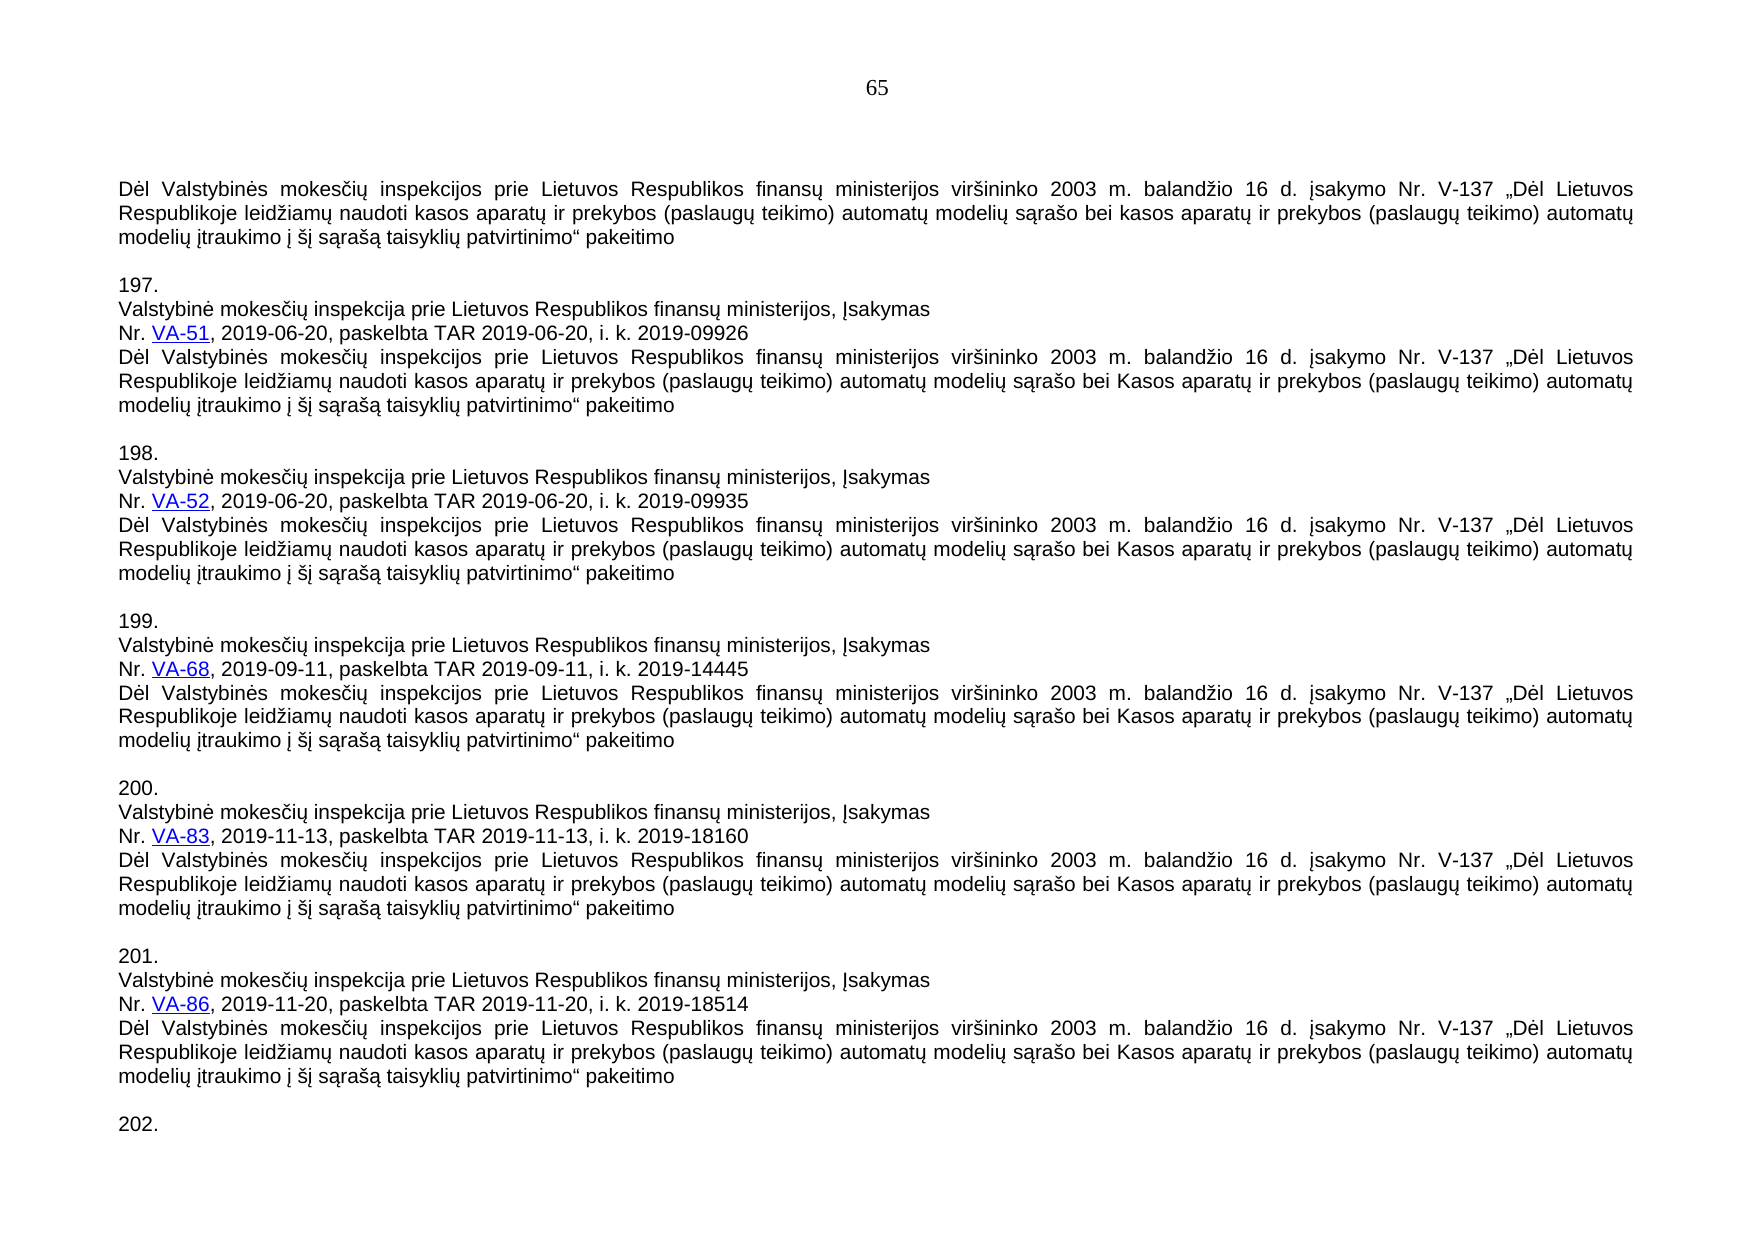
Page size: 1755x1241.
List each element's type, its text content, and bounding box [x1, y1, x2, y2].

text 199. [118, 608, 1636, 632]
text Valstybinė mokesčių inspekcija prie Lietuvos Respublikos finansų ministerijos, Įsakymas [118, 465, 1636, 489]
text Dėl Valstybinės mokesčių inspekcijos prie Lietuvos Respublikos finansų ministerijos viršininko 2003 m. balandžio 16 d. įsakymo Nr. V-137 „Dėl Lietuvos Respublikoje leidžiamų naudoti kasos aparatų ir prekybos (paslaugų teikimo) automatų modelių sąrašo bei Kasos aparatų ir prekybos (paslaugų teikimo) automatų modelių įtraukimo į šį sąrašą taisyklių patvirtinimo“ pakeitimo [118, 1016, 1636, 1088]
text Valstybinė mokesčių inspekcija prie Lietuvos Respublikos finansų ministerijos, Įsakymas [118, 297, 1636, 321]
text Nr. VA-86, 2019-11-20, paskelbta TAR 2019-11-20, i. k. 2019-18514 [118, 992, 1636, 1016]
text Valstybinė mokesčių inspekcija prie Lietuvos Respublikos finansų ministerijos, Įsakymas [118, 968, 1636, 992]
text 198. [118, 441, 1636, 465]
text Nr. VA-68, 2019-09-11, paskelbta TAR 2019-09-11, i. k. 2019-14445 [118, 656, 1636, 680]
text Nr. VA-51, 2019-06-20, paskelbta TAR 2019-06-20, i. k. 2019-09926 [118, 321, 1636, 345]
text 202. [118, 1112, 1636, 1136]
text Dėl Valstybinės mokesčių inspekcijos prie Lietuvos Respublikos finansų ministerijos viršininko 2003 m. balandžio 16 d. įsakymo Nr. V-137 „Dėl Lietuvos Respublikoje leidžiamų naudoti kasos aparatų ir prekybos (paslaugų teikimo) automatų modelių sąrašo bei Kasos aparatų ir prekybos (paslaugų teikimo) automatų modelių įtraukimo į šį sąrašą taisyklių patvirtinimo“ pakeitimo [118, 513, 1636, 584]
text Dėl Valstybinės mokesčių inspekcijos prie Lietuvos Respublikos finansų ministerijos viršininko 2003 m. balandžio 16 d. įsakymo Nr. V-137 „Dėl Lietuvos Respublikoje leidžiamų naudoti kasos aparatų ir prekybos (paslaugų teikimo) automatų modelių sąrašo bei kasos aparatų ir prekybos (paslaugų teikimo) automatų modelių įtraukimo į šį sąrašą taisyklių patvirtinimo“ pakeitimo [118, 177, 1636, 249]
text Dėl Valstybinės mokesčių inspekcijos prie Lietuvos Respublikos finansų ministerijos viršininko 2003 m. balandžio 16 d. įsakymo Nr. V-137 „Dėl Lietuvos Respublikoje leidžiamų naudoti kasos aparatų ir prekybos (paslaugų teikimo) automatų modelių sąrašo bei Kasos aparatų ir prekybos (paslaugų teikimo) automatų modelių įtraukimo į šį sąrašą taisyklių patvirtinimo“ pakeitimo [118, 345, 1636, 417]
text Dėl Valstybinės mokesčių inspekcijos prie Lietuvos Respublikos finansų ministerijos viršininko 2003 m. balandžio 16 d. įsakymo Nr. V-137 „Dėl Lietuvos Respublikoje leidžiamų naudoti kasos aparatų ir prekybos (paslaugų teikimo) automatų modelių sąrašo bei Kasos aparatų ir prekybos (paslaugų teikimo) automatų modelių įtraukimo į šį sąrašą taisyklių patvirtinimo“ pakeitimo [118, 680, 1636, 752]
text 200. [118, 776, 1636, 800]
text Valstybinė mokesčių inspekcija prie Lietuvos Respublikos finansų ministerijos, Įsakymas [118, 800, 1636, 824]
text Valstybinė mokesčių inspekcija prie Lietuvos Respublikos finansų ministerijos, Įsakymas [118, 632, 1636, 656]
text Dėl Valstybinės mokesčių inspekcijos prie Lietuvos Respublikos finansų ministerijos viršininko 2003 m. balandžio 16 d. įsakymo Nr. V-137 „Dėl Lietuvos Respublikoje leidžiamų naudoti kasos aparatų ir prekybos (paslaugų teikimo) automatų modelių sąrašo bei Kasos aparatų ir prekybos (paslaugų teikimo) automatų modelių įtraukimo į šį sąrašą taisyklių patvirtinimo“ pakeitimo [118, 848, 1636, 920]
text 201. [118, 944, 1636, 968]
text Nr. VA-52, 2019-06-20, paskelbta TAR 2019-06-20, i. k. 2019-09935 [118, 489, 1636, 513]
text 197. [118, 273, 1636, 297]
text Nr. VA-83, 2019-11-13, paskelbta TAR 2019-11-13, i. k. 2019-18160 [118, 824, 1636, 848]
